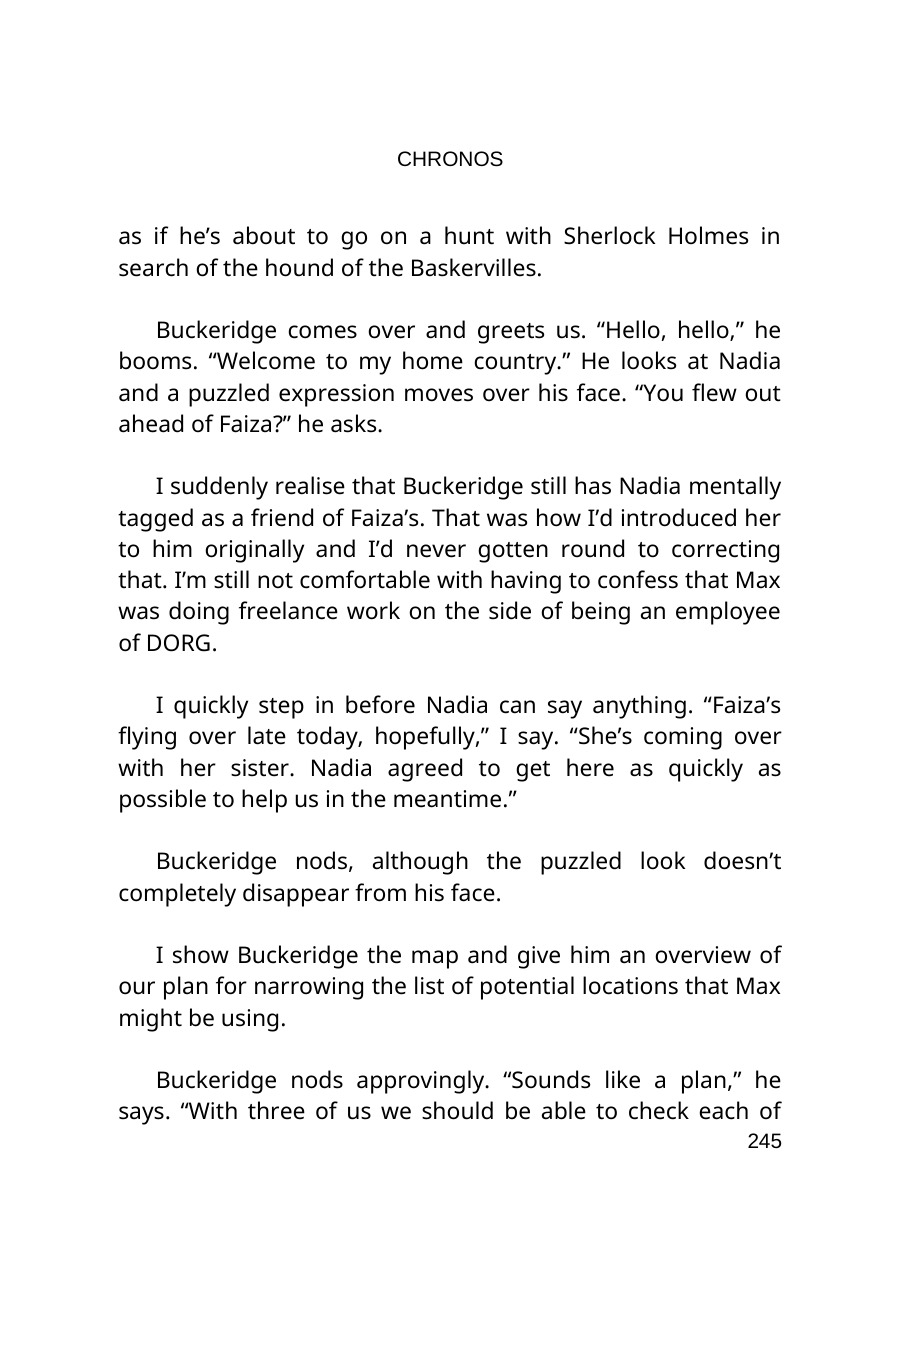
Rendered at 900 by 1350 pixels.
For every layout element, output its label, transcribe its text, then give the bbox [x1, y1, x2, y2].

text I show Buckeridge the map and give him an overview of our plan for narrowing the list of potential locations that Max might be using. [118, 939, 782, 1033]
text Buckeridge nods, although the puzzled look doesn’t completely disappear from his face. [118, 845, 782, 908]
text I quickly step in before Nadia can say anything. “Faiza’s flying over late today, hopefully,” I say. “She’s coming over with her sister. Nadia agreed to get here as quickly as possible to help us in the meantime.” [118, 689, 782, 814]
text as if he’s about to go on a hunt with Sherlock Holmes in search of the hound of the Baskervilles. [118, 220, 782, 283]
text I suddenly realise that Buckeridge still has Nadia mentally tagged as a friend of Faiza’s. That was how I’d introduced her to him originally and I’d never gotten round to correcting that. I’m still not comfortable with having to confess that Max was doing freelance work on the side of being an employee of DORG. [118, 470, 782, 658]
text Buckeridge nods approvingly. “Sounds like a plan,” he says. “With three of us we should be able to check each of [118, 1064, 782, 1126]
text Buckeridge comes over and greets us. “Hello, hello,” he booms. “Welcome to my home country.” He looks at Nadia and a puzzled expression moves over his face. “You flew out ahead of Faiza?” he asks. [118, 314, 782, 439]
